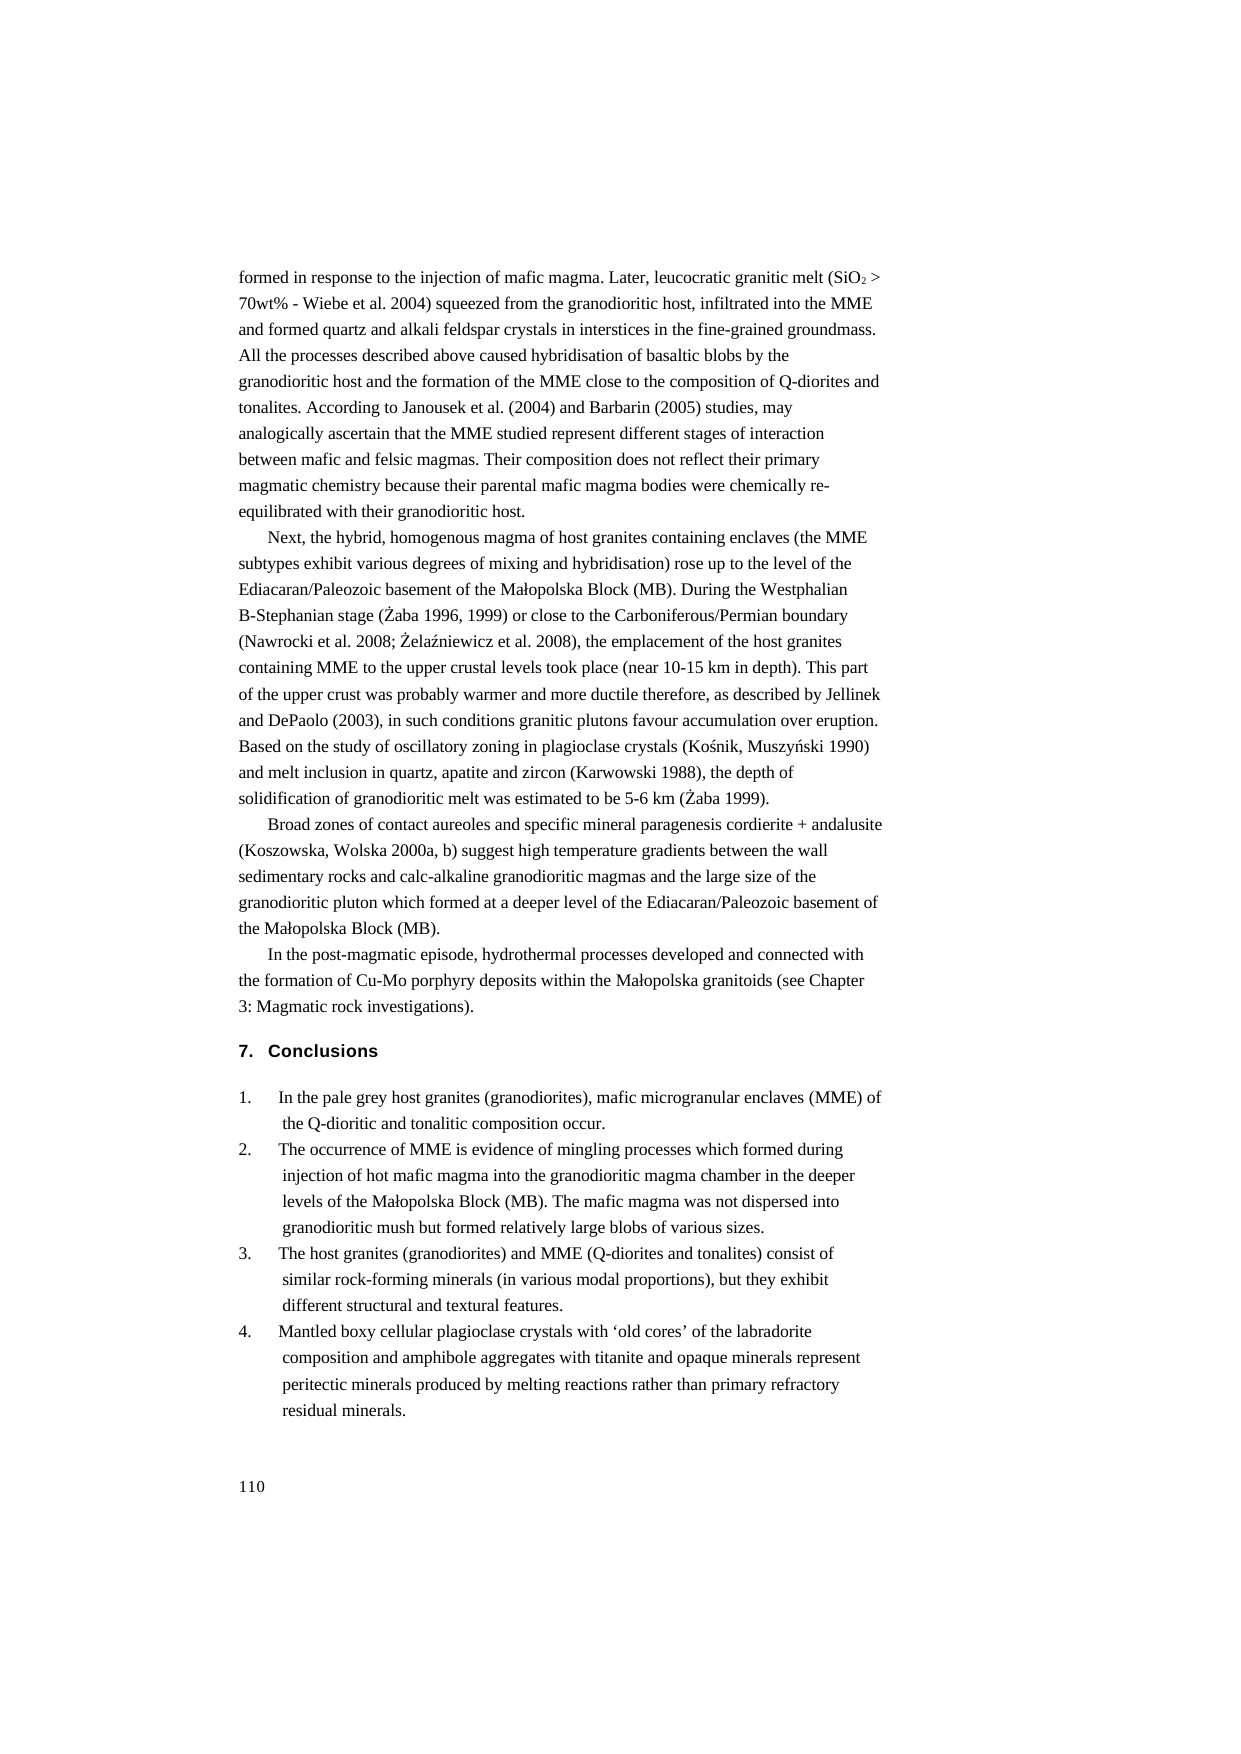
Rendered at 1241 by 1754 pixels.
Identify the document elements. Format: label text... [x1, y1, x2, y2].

text 110 [239, 1479, 265, 1496]
text Next, the hybrid, homogenous magma of host granites containing enclaves (the MME subtypes exhibit various degrees of mixing and hybridisation) rose up to the level of the Ediacaran/Paleozoic basement of the Małopolska Block (MB). During the Westphalian B-Stephanian stage (Żaba 1996, 1999) or close to the Carboniferous/Permian boundary (Nawrocki et al. 2008; Żelaźniewicz et al. 2008), the emplacement of the host granites containing MME to the upper crustal levels took place (near 10-15 km in depth). This part of the upper crust was probably warmer and more ductile therefore, as described by Jellinek and DePaolo (2003), in such conditions granitic plutons favour accumulation over eruption. Based on the study of oscillatory zoning in plagioclase crystals (Kośnik, Muszyński 1990) and melt inclusion in quartz, apatite and zircon (Karwowski 1988), the depth of solidification of granodioritic melt was estimated to be 5-6 km (Żaba 1999). [238, 523, 1005, 809]
list The host granites (granodiorites) and MME (Q-diorites and tonalites) consist of similar rock-forming minerals (in various modal proportions), but they exhibit different structural and textural features. [238, 1239, 1005, 1317]
list Mantled boxy cellular plagioclase crystals with ‘old cores’ of the labradorite composition and amphibole aggregates with titanite and opaque minerals represent peritectic minerals produced by melting reactions rather than primary refractory residual minerals. [238, 1317, 1005, 1421]
list The occurrence of MME is evidence of mingling processes which formed during injection of hot mafic magma into the granodioritic magma chamber in the deeper levels of the Małopolska Block (MB). The mafic magma was not dispersed into granodioritic mush but formed relatively large blobs of various sizes. [238, 1135, 1005, 1239]
subtitle Conclusions [238, 1043, 1007, 1061]
list In the pale grey host granites (granodiorites), mafic microgranular enclaves (MME) of the Q-dioritic and tonalitic composition occur. [238, 1083, 1005, 1135]
text Broad zones of contact aureoles and specific mineral paragenesis cordierite + andalusite (Koszowska, Wolska 2000a, b) suggest high temperature gradients between the wall sedimentary rocks and calc-alkaline granodioritic magmas and the large size of the granodioritic pluton which formed at a deeper level of the Ediacaran/Paleozoic basement of the Małopolska Block (MB). [238, 809, 1005, 939]
text formed in response to the injection of mafic magma. Later, leucocratic granitic melt (SiO2 > 70wt% - Wiebe et al. 2004) squeezed from the granodioritic host, infiltrated into the MME and formed quartz and alkali feldspar crystals in interstices in the fine-grained groundmass. All the processes described above caused hybridisation of basaltic blobs by the granodioritic host and the formation of the MME close to the composition of Q-diorites and tonalites. According to Janousek et al. (2004) and Barbarin (2005) studies, may analogically ascertain that the MME studied represent different stages of interaction between mafic and felsic magmas. Their composition does not reflect their primary magmatic chemistry because their parental mafic magma bodies were chemically re- equilibrated with their granodioritic host. [238, 262, 1005, 523]
text In the post-magmatic episode, hydrothermal processes developed and connected with the formation of Cu-Mo porphyry deposits within the Małopolska granitoids (see Chapter 3: Magmatic rock investigations). [238, 939, 1005, 1018]
